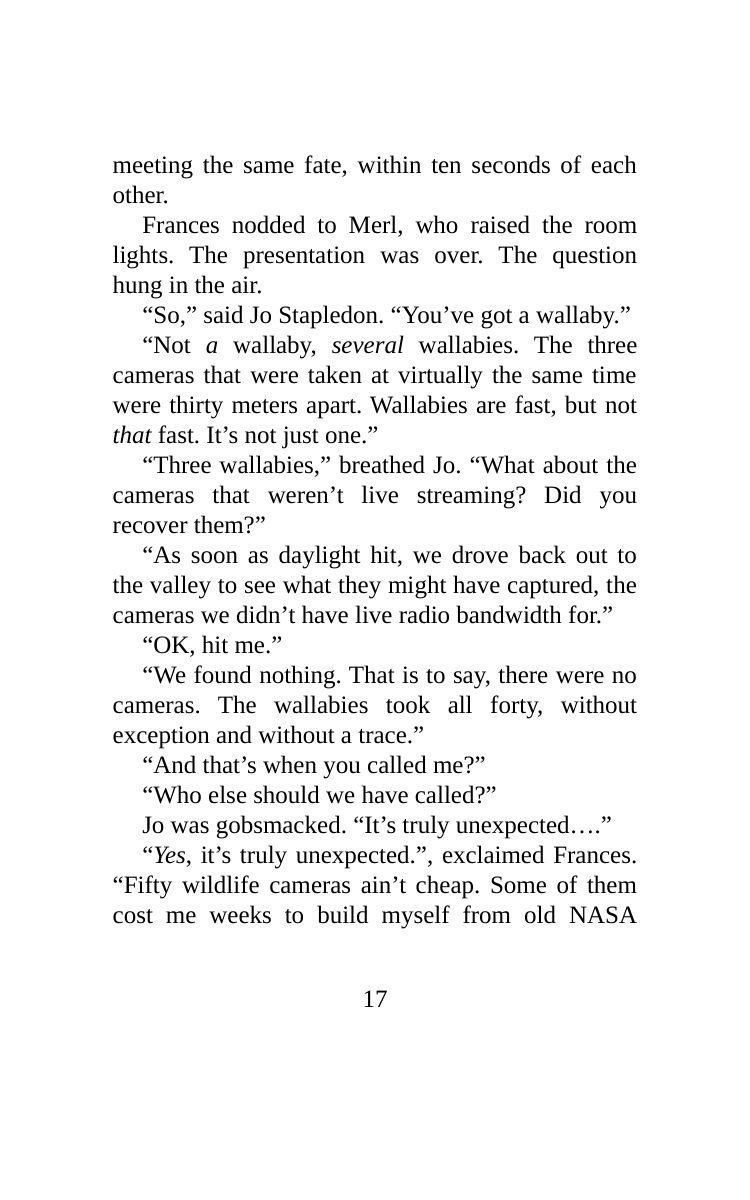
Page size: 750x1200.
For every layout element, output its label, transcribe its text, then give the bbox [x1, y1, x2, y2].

text Jo was gobsmacked. “It’s truly unexpected….” [112, 810, 637, 840]
text “Not a wallaby, several wallabies. The three cameras that were taken at virtually the same time were thirty meters apart. Wallabies are fast, but not that fast. It’s not just one.” [112, 330, 637, 450]
text “Three wallabies,” breathed Jo. “What about the cameras that weren’t live streaming? Did you recover them?” [112, 450, 637, 540]
text Frances nodded to Merl, who raised the room lights. The presentation was over. The question hung in the air. [112, 210, 637, 300]
text meeting the same fate, within ten seconds of each other. [112, 150, 637, 210]
text “OK, hit me.” [112, 630, 637, 660]
text “As soon as daylight hit, we drove back out to the valley to see what they might have captured, the cameras we didn’t have live radio bandwidth for.” [112, 540, 637, 630]
text “We found nothing. That is to say, there were no cameras. The wallabies took all forty, without exception and without a trace.” [112, 660, 637, 750]
text “Who else should we have called?” [112, 780, 637, 810]
text “And that’s when you called me?” [112, 750, 637, 780]
text “So,” said Jo Stapledon. “You’ve got a wallaby.” [112, 300, 637, 330]
text “Yes, it’s truly unexpected.”, exclaimed Frances. “Fifty wildlife cameras ain’t cheap. Some of them cost me weeks to build myself from old NASA [112, 840, 637, 930]
